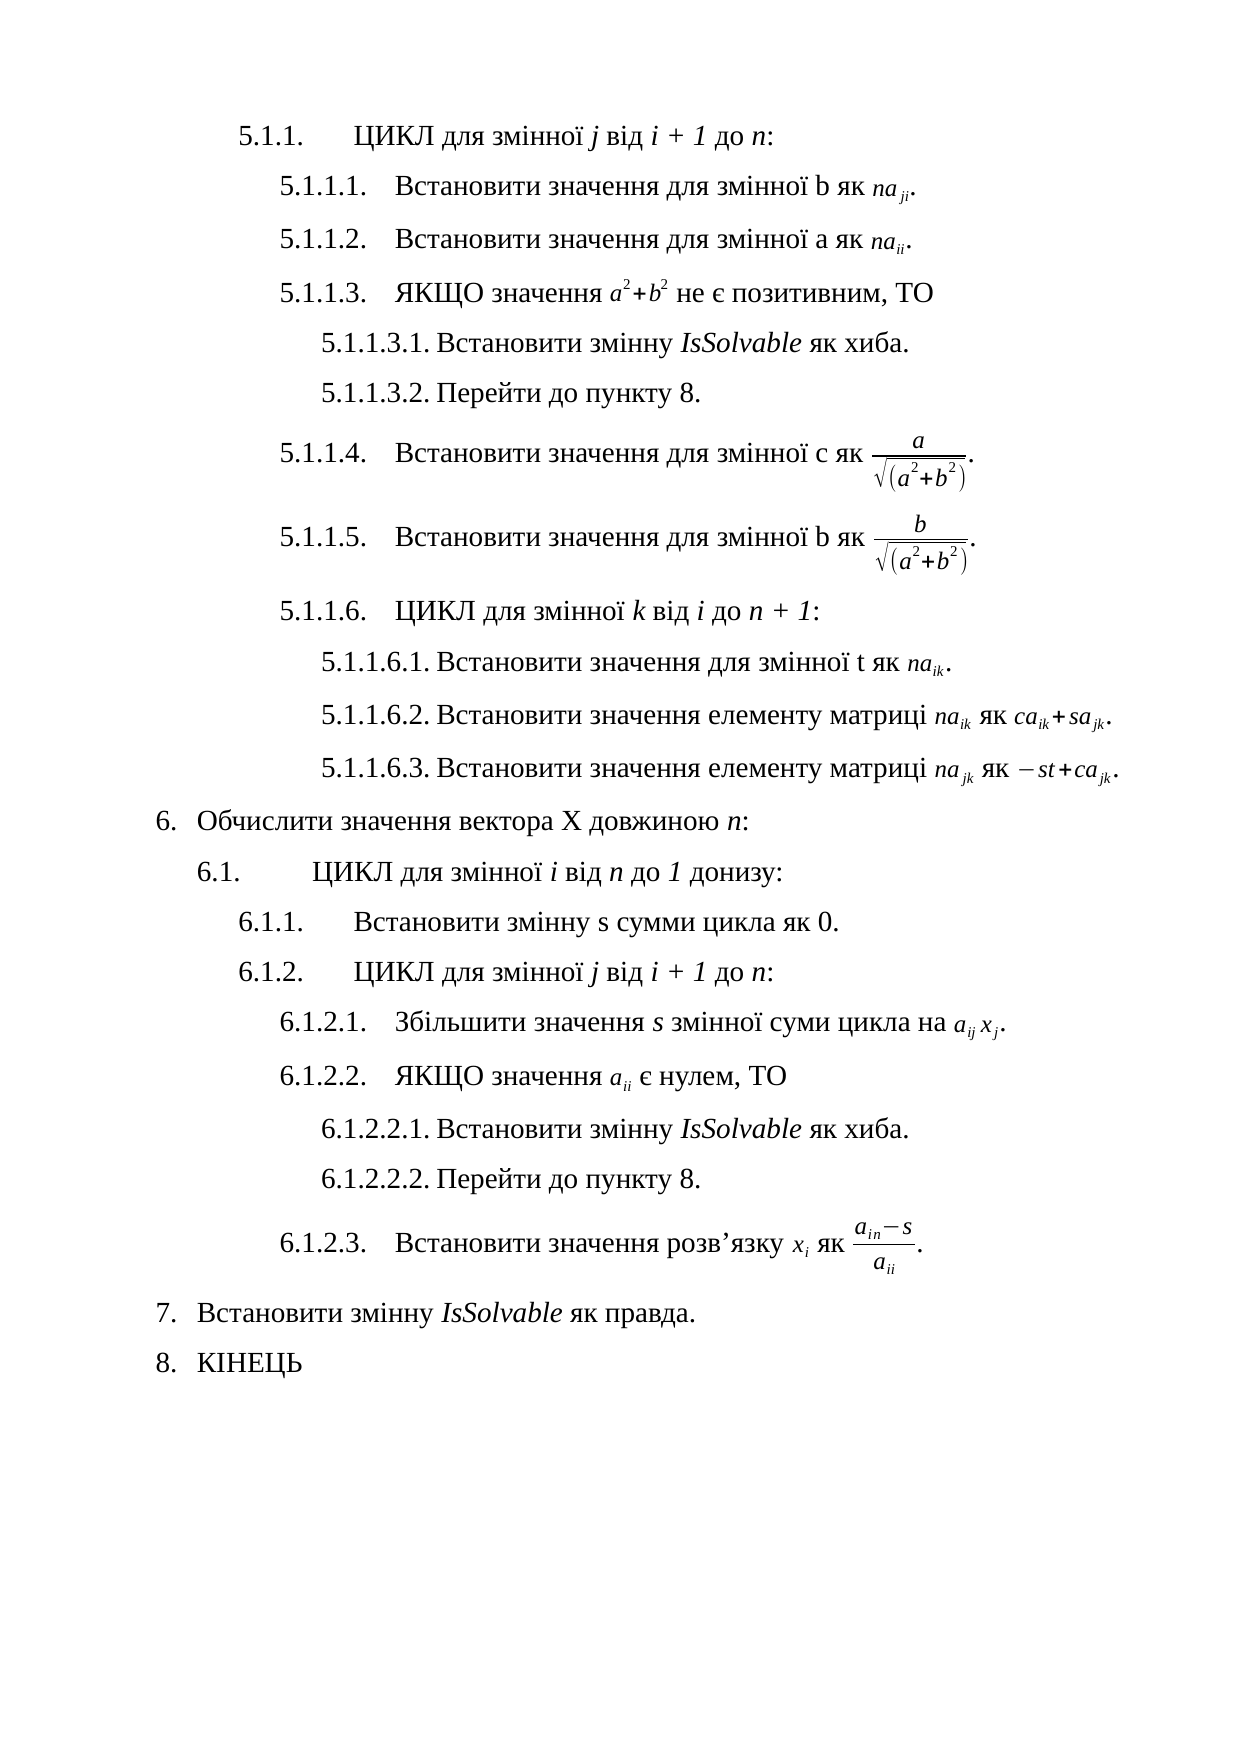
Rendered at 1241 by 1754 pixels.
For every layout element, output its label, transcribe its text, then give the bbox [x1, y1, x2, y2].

list Збільшити значення s змінної суми цикла на . [279, 1004, 1122, 1041]
list ЦИКЛ для змінної i від n до 1 донизу: [197, 854, 1122, 887]
list Встановити змінну IsSolvable як хиба. [321, 1111, 1122, 1144]
list ЦИКЛ для змінної j від i + 1 до n: [238, 118, 1122, 152]
list Встановити значення елементу матриці як . [321, 750, 1122, 787]
list КІНЕЦЬ [155, 1345, 1122, 1379]
list Встановити значення розв’язку як . [279, 1212, 1122, 1278]
list Встановити змінну IsSolvable як правда. [155, 1295, 1122, 1328]
list Встановити значення для змінної b як . [279, 509, 1122, 577]
list Встановити значення для змінної c як . [279, 426, 1122, 493]
list Перейти до пункту 8. [321, 1161, 1122, 1195]
list ЯКЩО значення є нулем, ТО [279, 1058, 1122, 1094]
list Встановити значення для змінної t як . [321, 644, 1122, 680]
list Встановити значення для змінної a як . [279, 222, 1122, 258]
list Встановити значення елементу матриці як . [321, 697, 1122, 733]
list ЦИКЛ для змінної k від i до n + 1: [279, 593, 1122, 627]
list Обчислити значення вектора X довжиною n: [155, 803, 1122, 837]
list ЯКЩО значення не є позитивним, ТО [279, 275, 1122, 308]
list Перейти до пункту 8. [321, 376, 1122, 409]
list Встановити змінну s сумми цикла як 0. [238, 904, 1122, 937]
list ЦИКЛ для змінної j від i + 1 до n: [238, 954, 1122, 988]
list Встановити значення для змінної b як . [279, 168, 1122, 205]
list Встановити змінну IsSolvable як хиба. [321, 325, 1122, 359]
